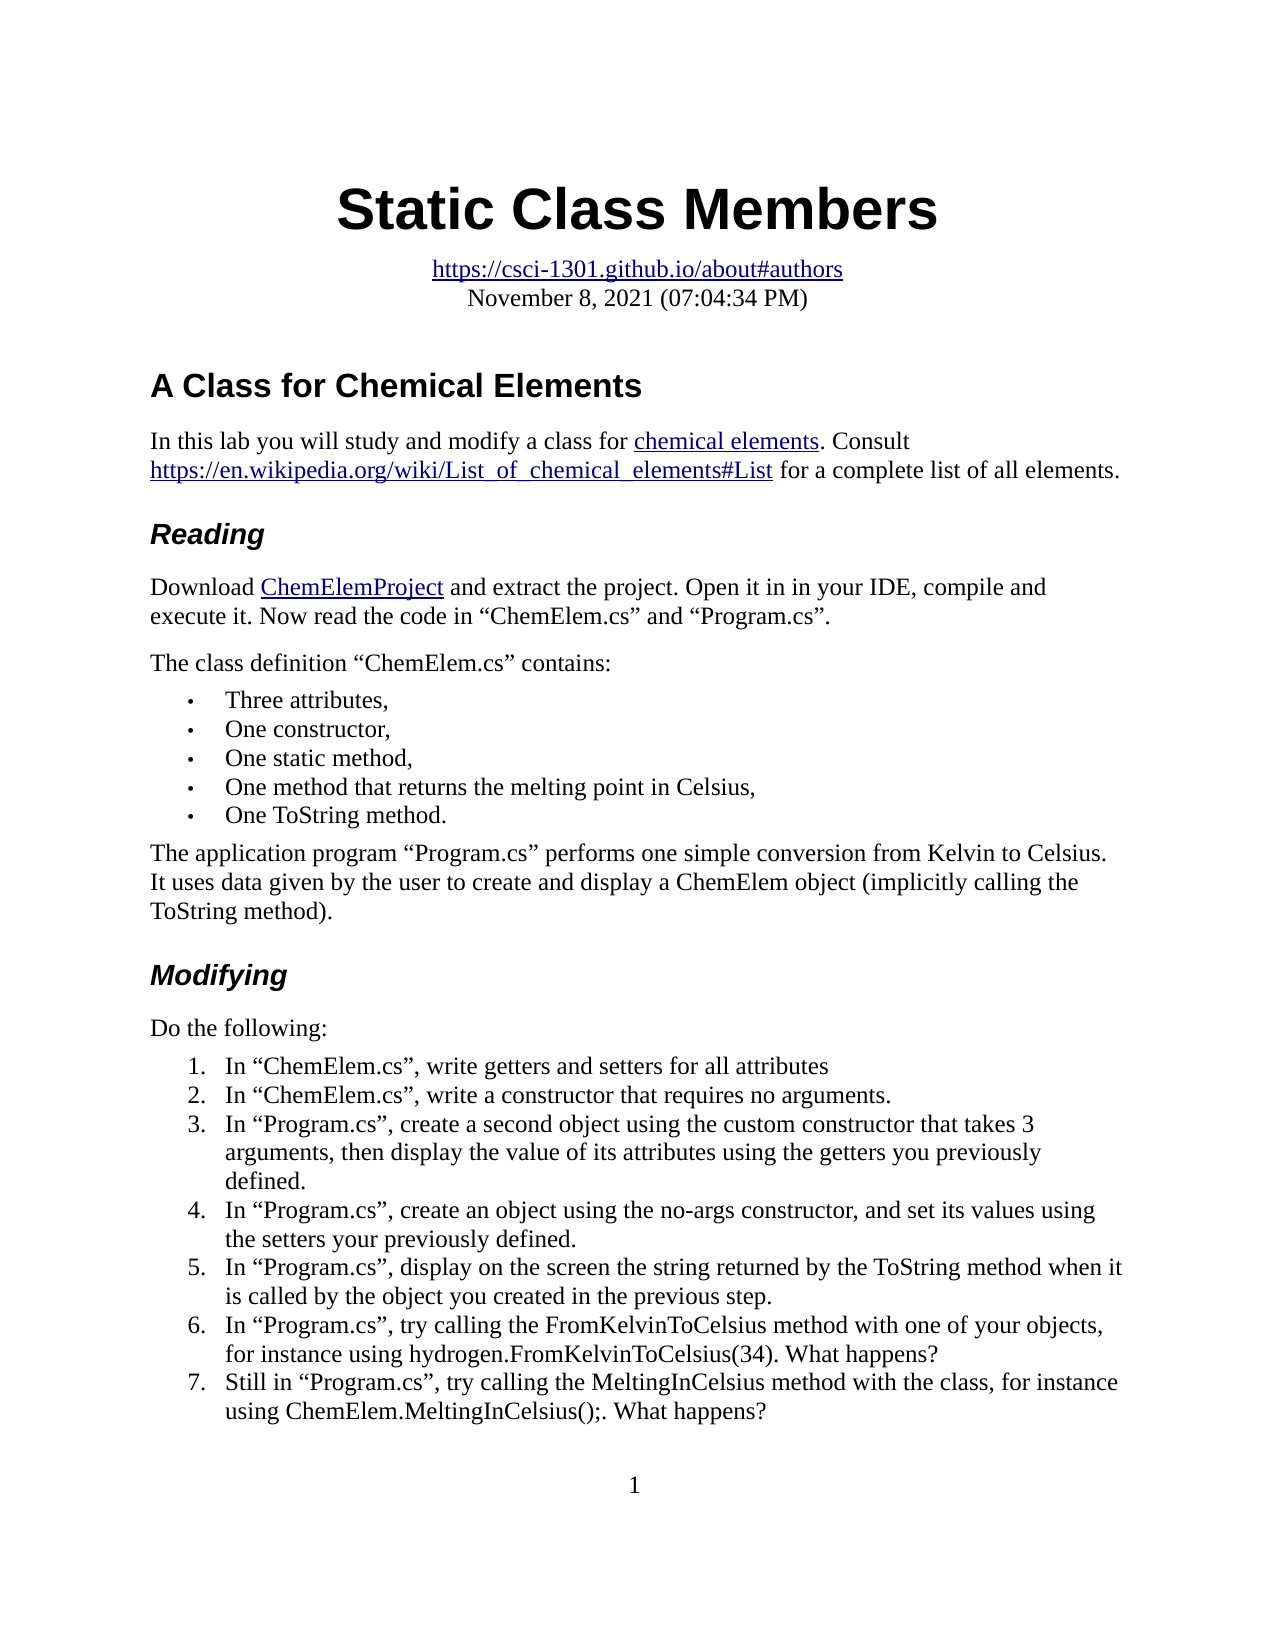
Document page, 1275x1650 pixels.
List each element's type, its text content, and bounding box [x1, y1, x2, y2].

subtitle Reading [150, 517, 1125, 551]
list In “Program.cs”, try calling the FromKelvinToCelsius method with one of your objects, for instance using hydrogen.FromKelvinToCelsius(34). What happens? [187, 1310, 1125, 1367]
subtitle Modifying [150, 958, 1125, 992]
list One method that returns the melting point in Celsius, [187, 772, 1125, 801]
list In “Program.cs”, create a second object using the custom constructor that takes 3 arguments, then display the value of its attributes using the getters you previously defined. [187, 1109, 1125, 1195]
text https://csci-1301.github.io/about#authors [150, 254, 1125, 283]
list Still in “Program.cs”, try calling the MeltingInCelsius method with the class, for instance using ChemElem.MeltingInCelsius();. What happens? [187, 1367, 1125, 1425]
text Download ChemElemProject and extract the project. Open it in in your IDE, compile and execute it. Now read the code in “ChemElem.cs” and “Program.cs”. [150, 572, 1125, 630]
title Static Class Members [150, 175, 1125, 242]
list In “Program.cs”, create an object using the no-args constructor, and set its values using the setters your previously defined. [187, 1195, 1125, 1252]
text Do the following: [150, 1013, 1125, 1042]
subtitle A Class for Chemical Elements [150, 366, 1125, 404]
text The application program “Program.cs” performs one simple conversion from Kelvin to Celsius. It uses data given by the user to create and display a ChemElem object (implicitly calling the ToString method). [150, 838, 1125, 924]
list One static method, [187, 743, 1125, 772]
text November 8, 2021 (07:04:34 PM) [150, 283, 1125, 312]
text In this lab you will study and modify a class for chemical elements. Consult https://en.wikipedia.org/wiki/List_of_chemical_elements#List for a complete list of all elements. [150, 426, 1125, 483]
list One constructor, [187, 714, 1125, 743]
list One ToString method. [187, 801, 1125, 829]
list In “Program.cs”, display on the screen the string returned by the ToString method when it is called by the object you created in the previous step. [187, 1252, 1125, 1310]
text The class definition “ChemElem.cs” contains: [150, 648, 1125, 677]
list In “ChemElem.cs”, write a constructor that requires no arguments. [187, 1080, 1125, 1109]
list In “ChemElem.cs”, write getters and setters for all attributes [187, 1051, 1125, 1080]
list Three attributes, [187, 686, 1125, 714]
